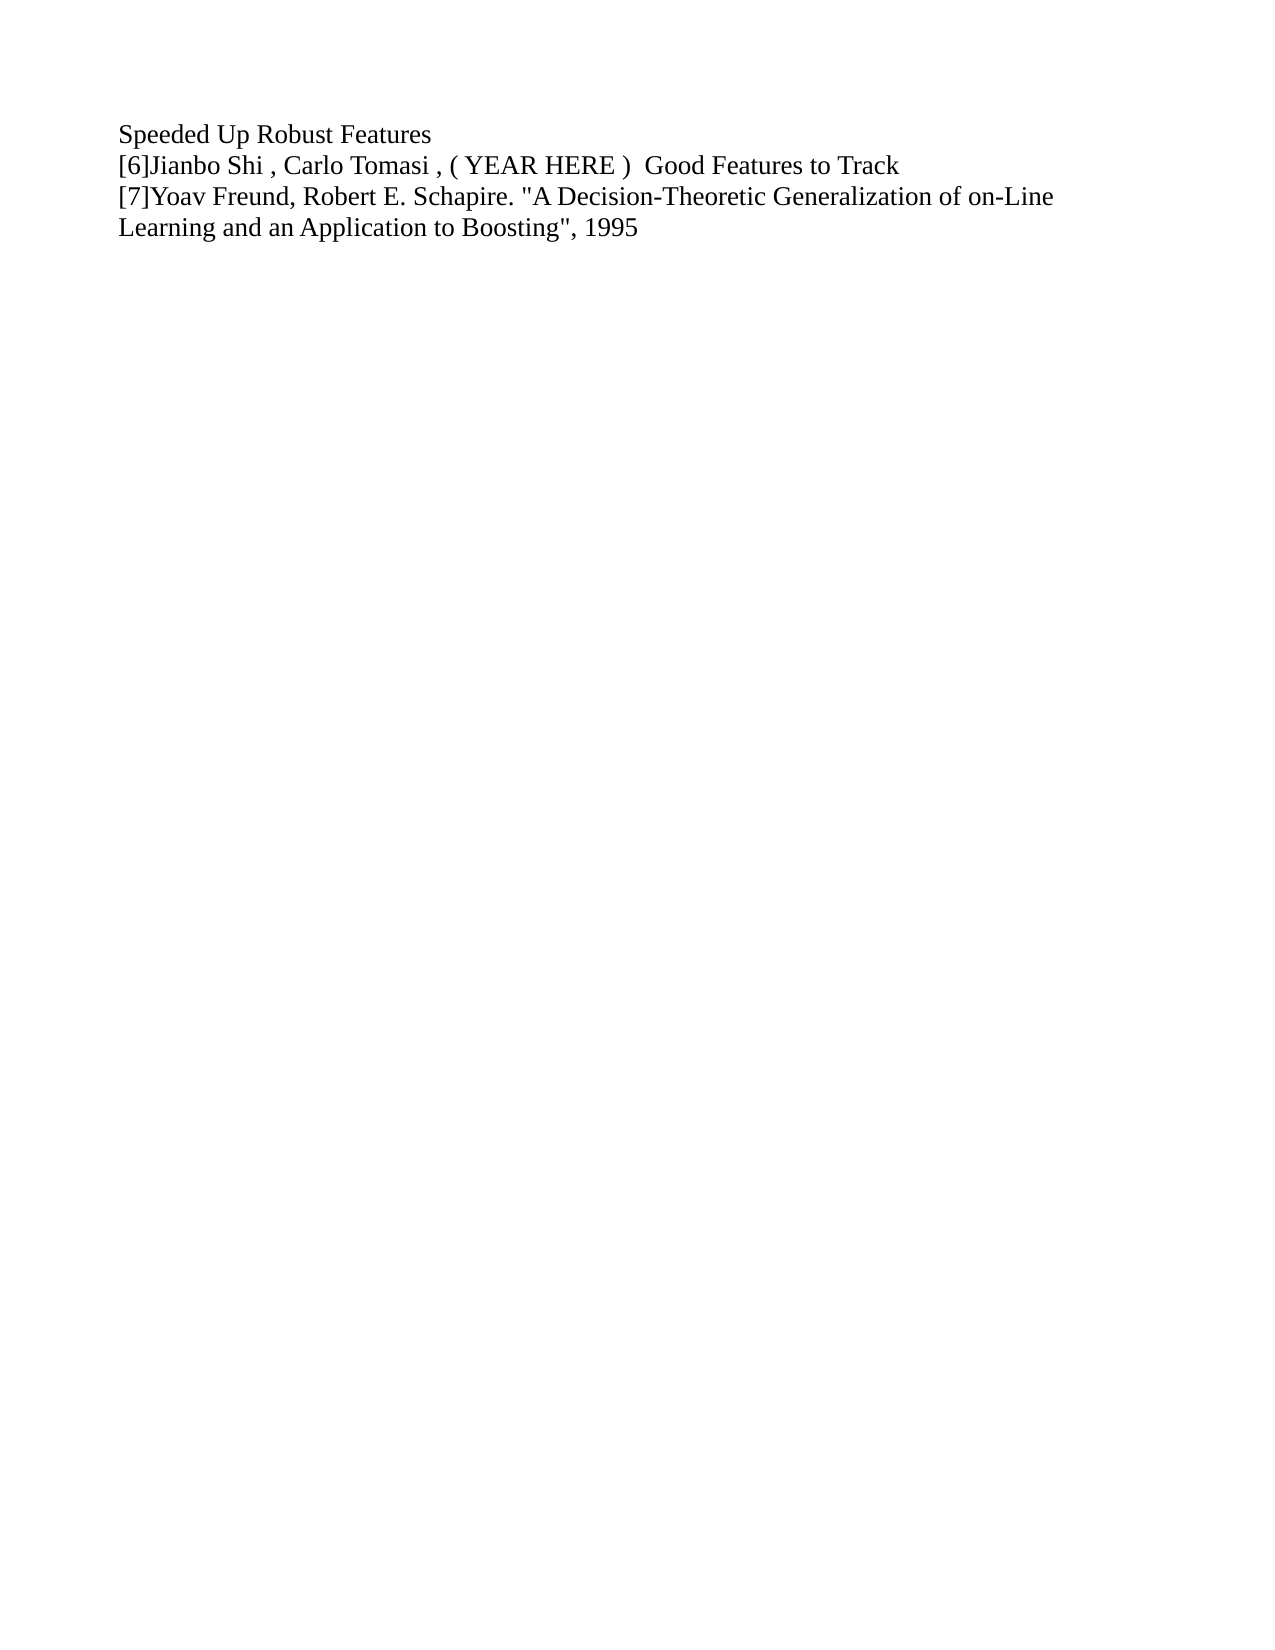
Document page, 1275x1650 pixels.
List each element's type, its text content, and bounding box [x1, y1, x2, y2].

text [6]Jianbo Shi , Carlo Tomasi , ( YEAR HERE ) Good Features to Track [118, 149, 1157, 180]
text [7]Yoav Freund, Robert E. Schapire. "A Decision-Theoretic Generalization of on-Line Learning and an Application to Boosting", 1995 [118, 180, 1157, 243]
text Speeded Up Robust Features [118, 118, 1157, 149]
